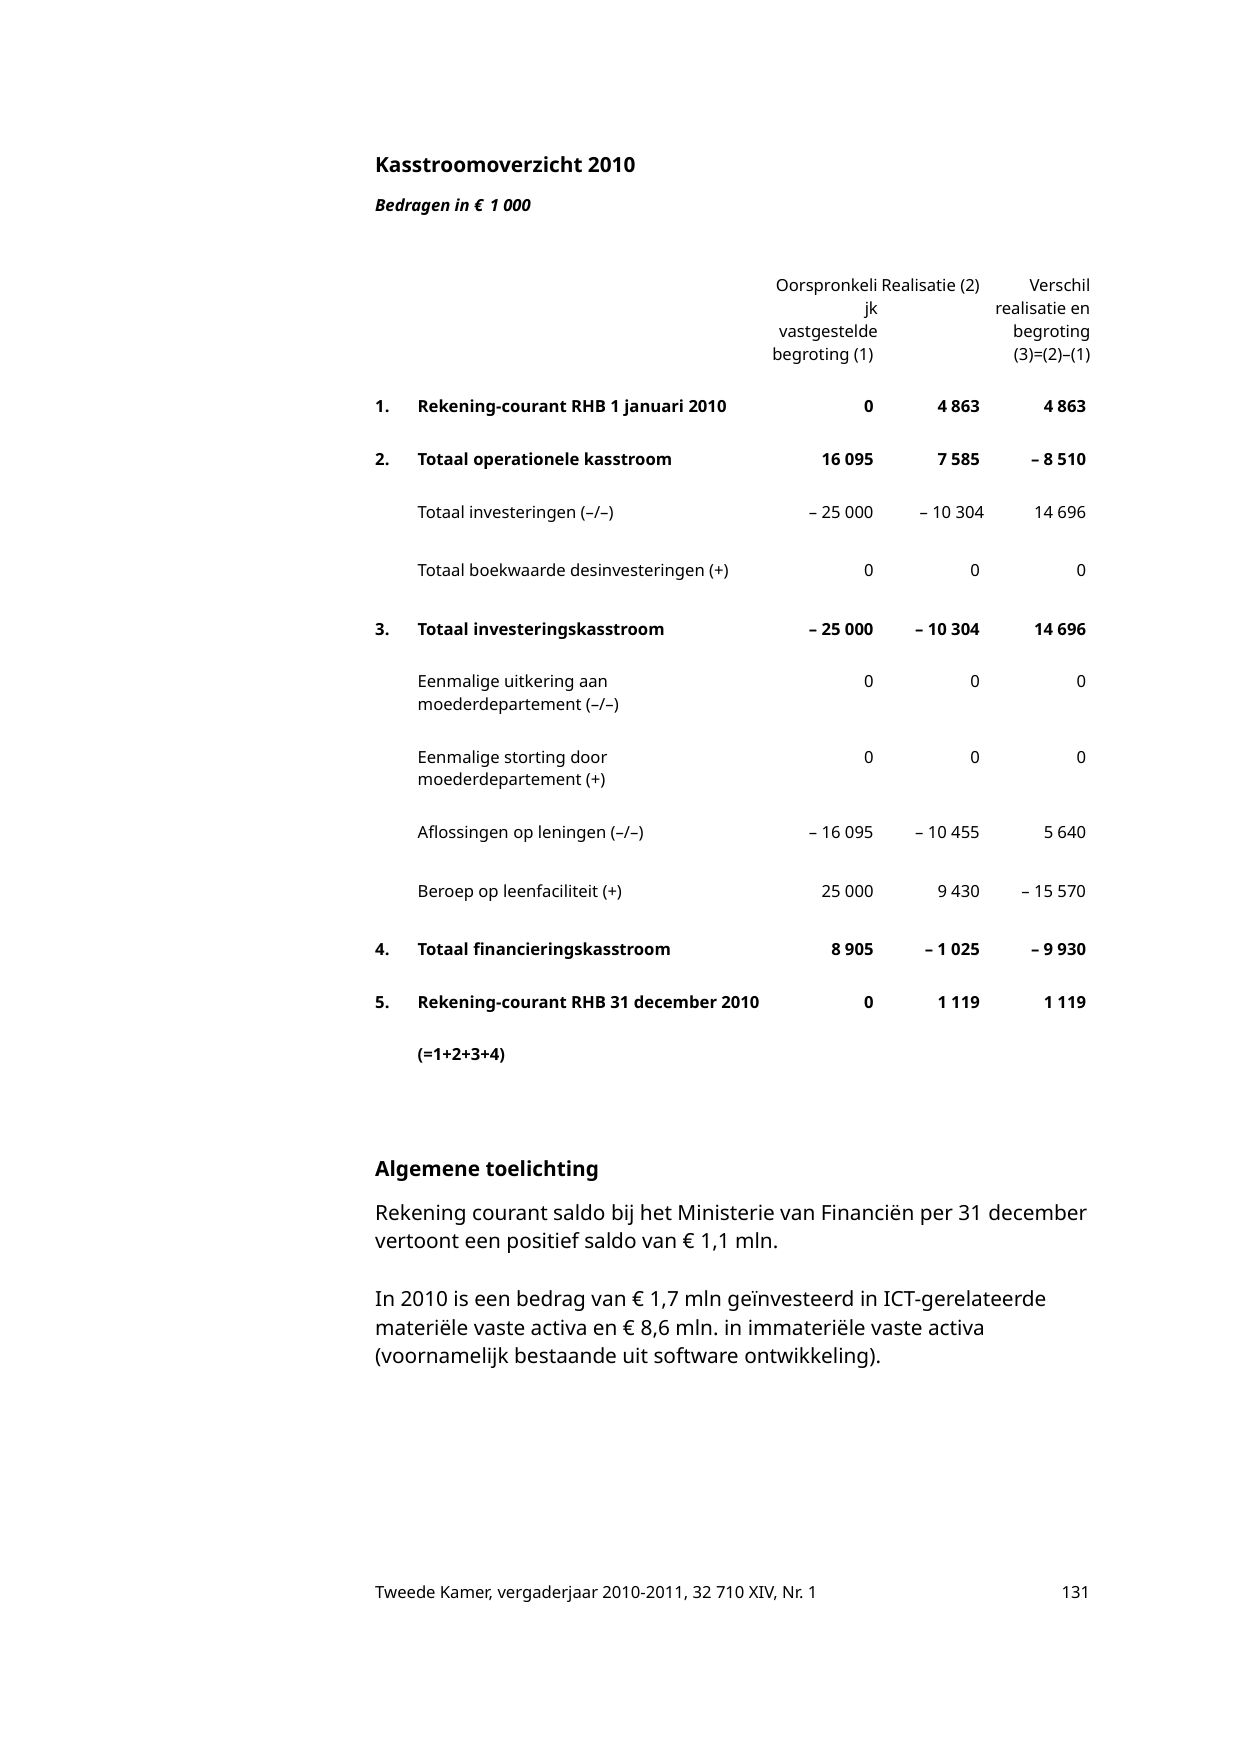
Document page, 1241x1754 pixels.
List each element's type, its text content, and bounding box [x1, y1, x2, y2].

table_cell Rekening-courant RHB 1 januari 2010 [418, 395, 771, 448]
table_cell 1. [375, 395, 417, 448]
table_header Oorspronkelijk vastgestelde begroting (1) [771, 274, 878, 395]
text Rekening courant saldo bij het Ministerie van Financiën per 31 december vertoont een positief saldo van € 1,1 mln. [375, 1198, 1090, 1254]
table_cell [375, 745, 417, 821]
table_cell 25 000 [771, 879, 878, 938]
table_cell Rekening-courant RHB 31 december 2010 (=1+2+3+4) [418, 990, 771, 1096]
table_cell 4. [375, 938, 417, 990]
table_cell 0 [878, 559, 984, 617]
table_cell Totaal operationele kasstroom [418, 448, 771, 500]
table_header [418, 274, 771, 395]
table_cell 16 095 [771, 448, 878, 500]
table_cell 14 696 [984, 500, 1090, 559]
table_cell Beroep op leenfaciliteit (+) [418, 879, 771, 938]
table_cell 2. [375, 448, 417, 500]
text Algemene toelichting [375, 1154, 1090, 1183]
table_cell – 25 000 [771, 500, 878, 559]
table_cell Totaal financieringskasstroom [418, 938, 771, 990]
table_cell – 8 510 [984, 448, 1090, 500]
table_cell 7 585 [878, 448, 984, 500]
table_header [375, 274, 417, 395]
table_cell 0 [771, 395, 878, 448]
table_cell 9 430 [878, 879, 984, 938]
table_cell Totaal boekwaarde desinvesteringen (+) [418, 559, 771, 617]
table_cell Totaal investeringskasstroom [418, 617, 771, 670]
table_cell 0 [984, 745, 1090, 821]
table_cell 14 696 [984, 617, 1090, 670]
table_header Realisatie (2) [878, 274, 984, 395]
table_cell 5 640 [984, 821, 1090, 879]
table_cell 4 863 [984, 395, 1090, 448]
table_cell – 16 095 [771, 821, 878, 879]
table_cell 0 [984, 670, 1090, 745]
table_cell 5. [375, 990, 417, 1096]
table_cell 8 905 [771, 938, 878, 990]
table_cell – 15 570 [984, 879, 1090, 938]
table_cell – 10 304 [878, 617, 984, 670]
text Bedragen in € 1 000 [375, 193, 1090, 216]
table_cell [375, 821, 417, 879]
table_cell Eenmalige storting door moederdepartement (+) [418, 745, 771, 821]
table_cell 1 119 [984, 990, 1090, 1096]
table_cell Aflossingen op leningen (–/–) [418, 821, 771, 879]
table_cell 1 119 [878, 990, 984, 1096]
table_cell 0 [771, 670, 878, 745]
table_header Verschil realisatie en begroting (3)=(2)–(1) [984, 274, 1090, 395]
table_cell – 25 000 [771, 617, 878, 670]
table_cell 0 [771, 745, 878, 821]
text In 2010 is een bedrag van € 1,7 mln geïnvesteerd in ICT-gerelateerde materiële vaste activa en € 8,6 mln. in immateriële vaste activa (voornamelijk bestaande uit software ontwikkeling). [375, 1284, 1090, 1370]
table_cell 3. [375, 617, 417, 670]
table_cell Totaal investeringen (–/–) [418, 500, 771, 559]
table_cell [375, 500, 417, 559]
table_cell [375, 879, 417, 938]
table_cell 0 [984, 559, 1090, 617]
table_cell 4 863 [878, 395, 984, 448]
table_cell – 10 455 [878, 821, 984, 879]
table_cell [375, 670, 417, 745]
table_cell 0 [878, 745, 984, 821]
table_cell 0 [771, 559, 878, 617]
table_cell 0 [878, 670, 984, 745]
table_cell – 10 304 [878, 500, 984, 559]
table_cell Eenmalige uitkering aan moederdepartement (–/–) [418, 670, 771, 745]
table_cell – 1 025 [878, 938, 984, 990]
table_cell [375, 559, 417, 617]
text Kasstroomoverzicht 2010 [375, 150, 1090, 178]
table_cell – 9 930 [984, 938, 1090, 990]
table_cell 0 [771, 990, 878, 1096]
